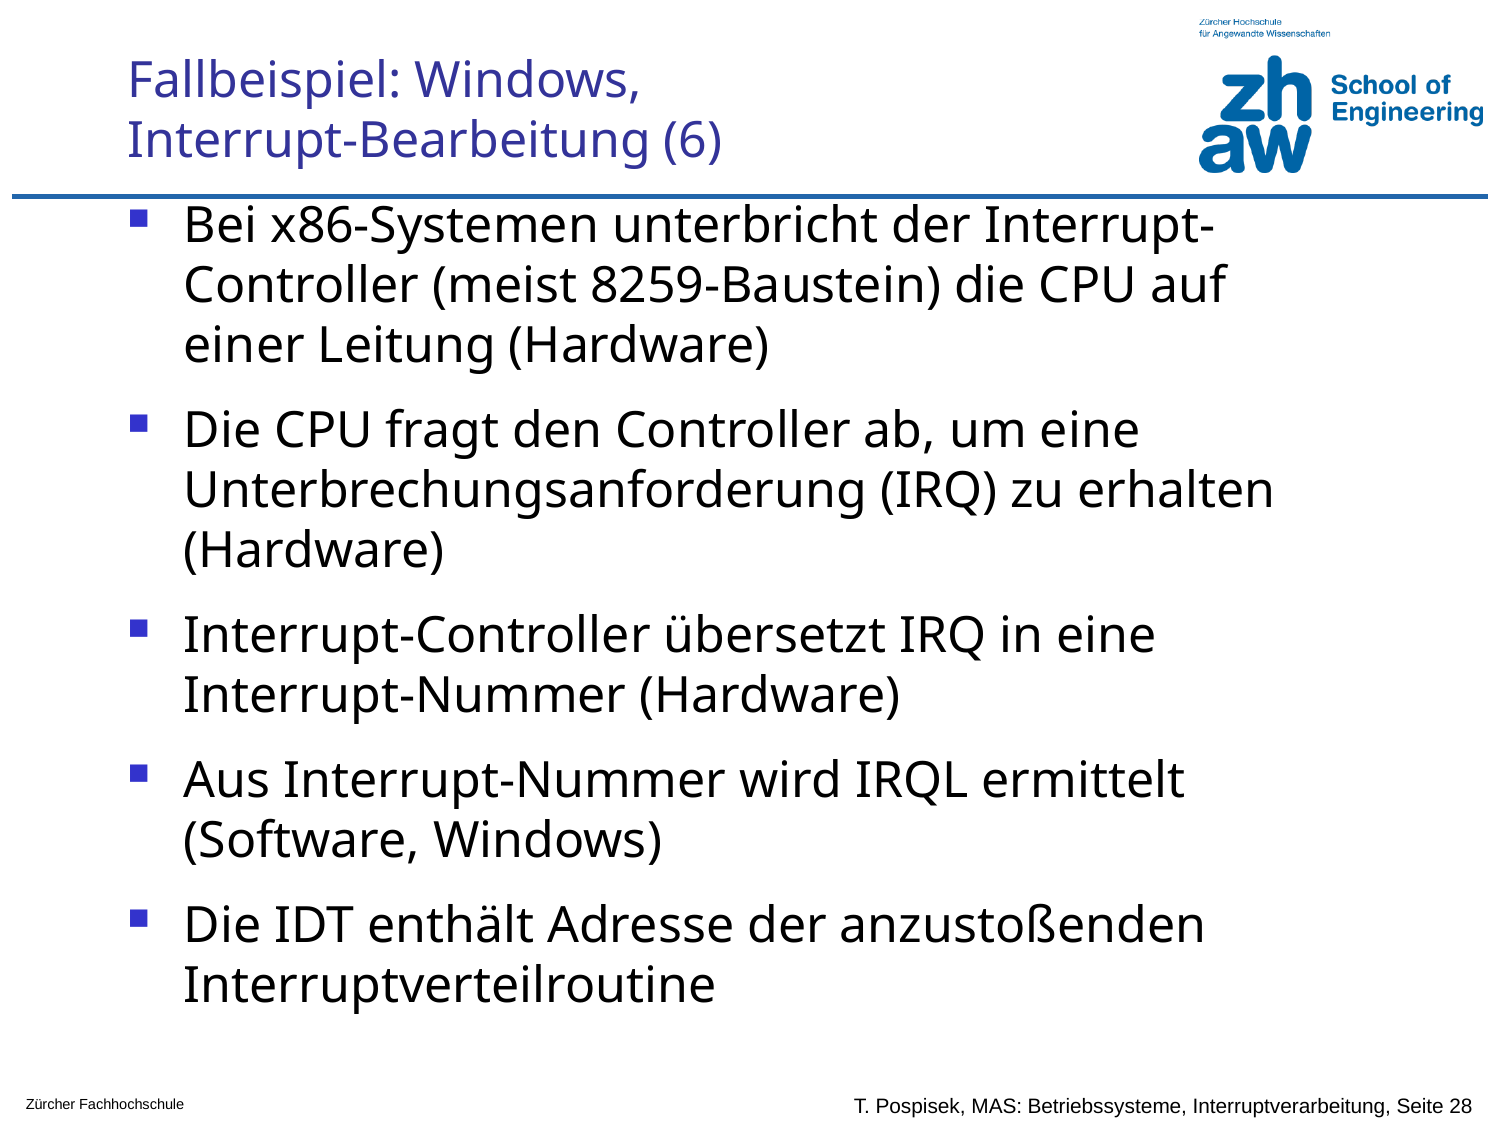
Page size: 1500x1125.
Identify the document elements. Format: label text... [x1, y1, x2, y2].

picture [1199, 19, 1483, 173]
list Bei x86-Systemen unterbricht der Interrupt-Controller (meist 8259-Baustein) die CPU auf einer Leitung (Hardware) Die CPU fragt den Controller ab, um eine Unterbrechungsanforderung (IRQ) zu erhalten (Hardware) Interrupt-Controller übersetzt IRQ in eine Interrupt-Nummer (Hardware) Aus Interrupt-Nummer wird IRQL ermittelt (Software, Windows) Die IDT enthält Adresse der anzustoßenden Interruptverteilroutine [112, 184, 1375, 923]
title Fallbeispiel: Windows, Interrupt-Bearbeitung (6) [112, 50, 1134, 175]
